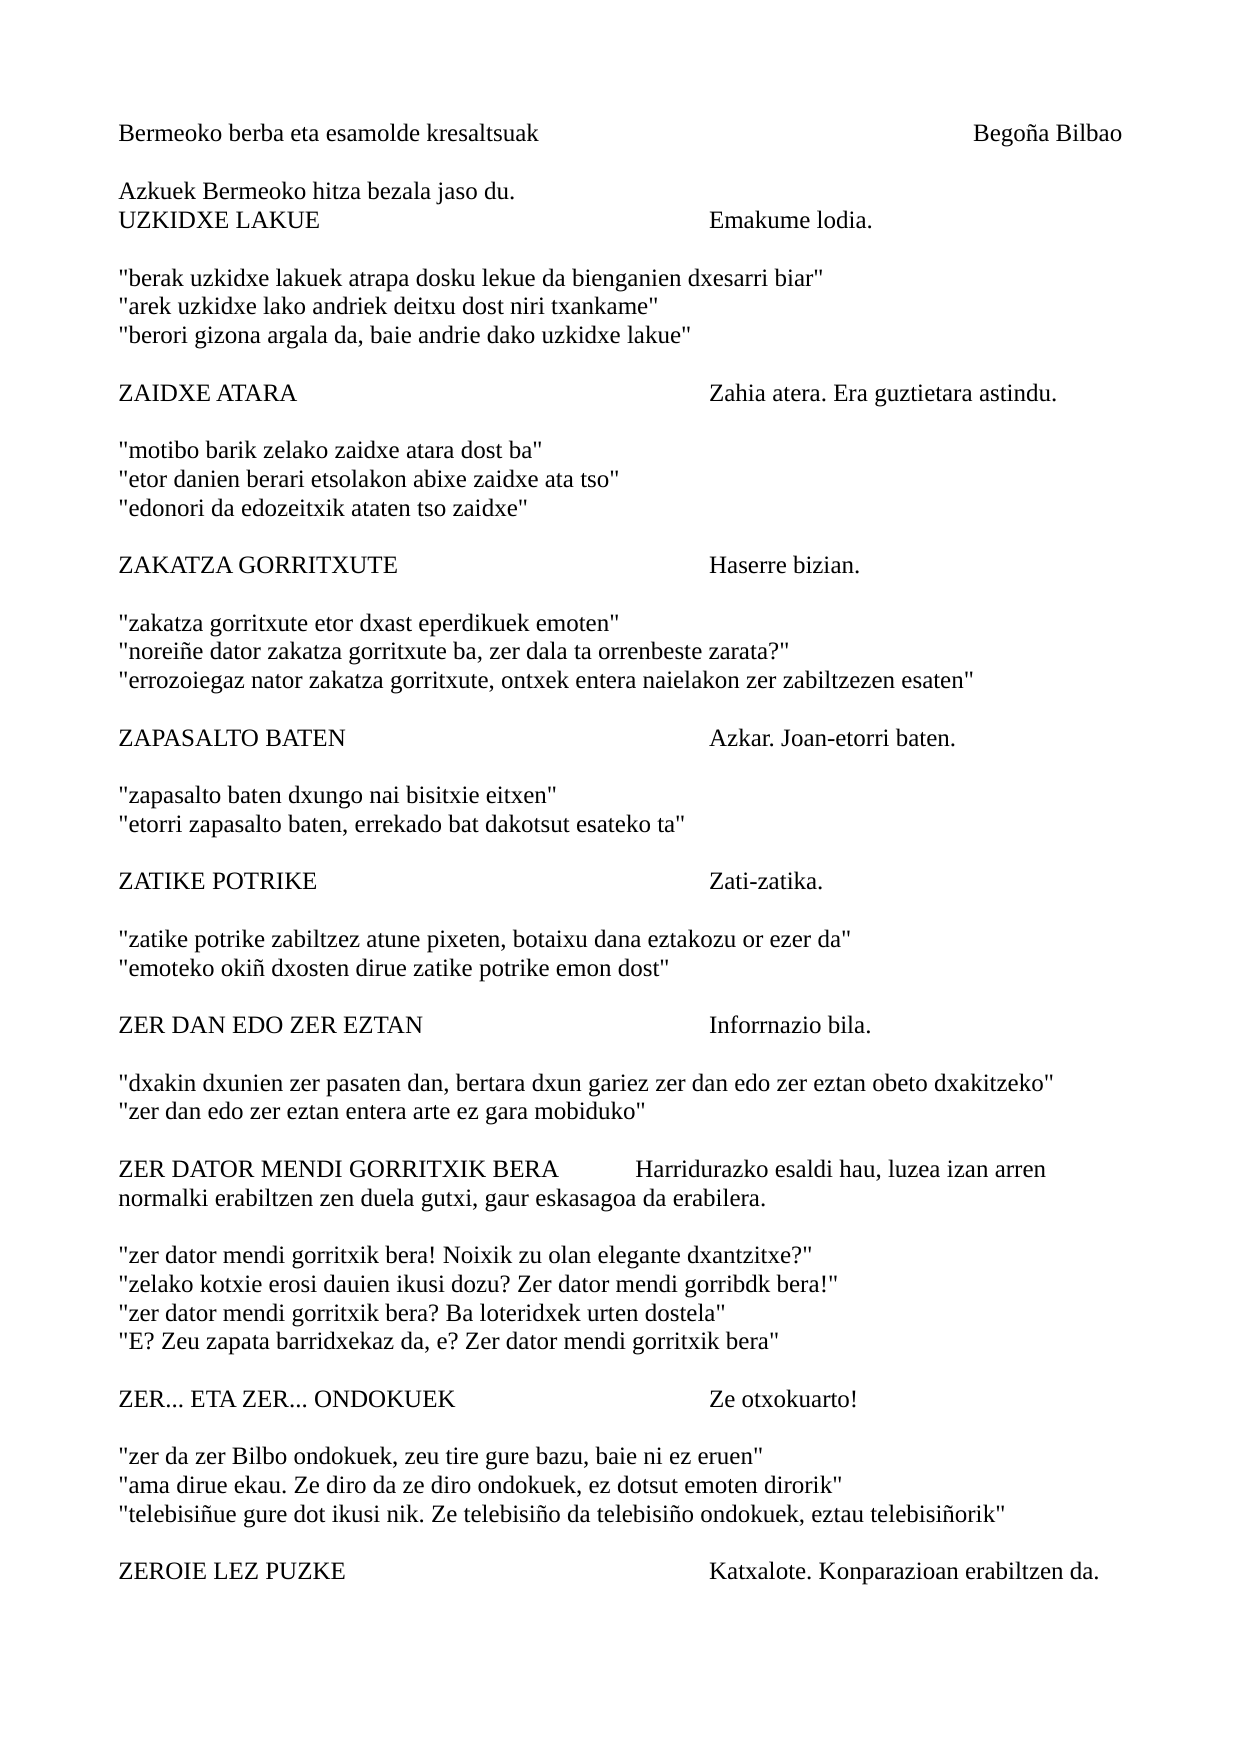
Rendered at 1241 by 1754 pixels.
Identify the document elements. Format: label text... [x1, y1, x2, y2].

text ZATIKE POTRIKE Zati-zatika. [118, 866, 1122, 895]
text ZAKATZA GORRITXUTE Haserre bizian. [118, 550, 1122, 579]
text ZEROIE LEZ PUZKE Katxalote. Konparazioan erabiltzen da. [118, 1556, 1122, 1585]
text "zer dator mendi gorritxik bera! Noixik zu olan elegante dxantzitxe?" [118, 1240, 1122, 1269]
text "errozoiegaz nator zakatza gorritxute, ontxek entera naielakon zer zabiltzezen esaten" [118, 665, 1122, 694]
text "edonori da edozeitxik ataten tso zaidxe" [118, 493, 1122, 521]
text ZER DAN EDO ZER EZTAN Inforrnazio bila. [118, 1010, 1122, 1039]
text "berak uzkidxe lakuek atrapa dosku lekue da bienganien dxesarri biar" [118, 263, 1122, 291]
text "E? Zeu zapata barridxekaz da, e? Zer dator mendi gorritxik bera" [118, 1326, 1122, 1355]
text "motibo barik zelako zaidxe atara dost ba" [118, 435, 1122, 464]
text ZER... ETA ZER... ONDOKUEK Ze otxokuarto! [118, 1384, 1122, 1413]
text "noreiñe dator zakatza gorritxute ba, zer dala ta orrenbeste zarata?" [118, 636, 1122, 665]
text "telebisiñue gure dot ikusi nik. Ze telebisiño da telebisiño ondokuek, eztau telebisiñorik" [118, 1499, 1122, 1528]
text Azkuek Bermeoko hitza bezala jaso du. [118, 176, 1122, 205]
text ZAIDXE ATARA Zahia atera. Era guztietara astindu. [118, 378, 1122, 406]
text "zer da zer Bilbo ondokuek, zeu tire gure bazu, baie ni ez eruen" [118, 1441, 1122, 1470]
text "ama dirue ekau. Ze diro da ze diro ondokuek, ez dotsut emoten dirorik" [118, 1470, 1122, 1499]
text "berori gizona argala da, baie andrie dako uzkidxe lakue" [118, 320, 1122, 349]
text ZAPASALTO BATEN Azkar. Joan-etorri baten. [118, 723, 1122, 751]
text "zer dan edo zer eztan entera arte ez gara mobiduko" [118, 1096, 1122, 1125]
text UZKIDXE LAKUE Emakume lodia. [118, 205, 1122, 234]
text "zakatza gorritxute etor dxast eperdikuek emoten" [118, 608, 1122, 636]
text ZER DATOR MENDI GORRITXIK BERA Harridurazko esaldi hau, luzea izan arren normalki erabiltzen zen duela gutxi, gaur eskasagoa da erabilera. [118, 1154, 1122, 1211]
text "zatike potrike zabiltzez atune pixeten, botaixu dana eztakozu or ezer da" [118, 924, 1122, 953]
text "zer dator mendi gorritxik bera? Ba loteridxek urten dostela" [118, 1298, 1122, 1326]
text "dxakin dxunien zer pasaten dan, bertara dxun gariez zer dan edo zer eztan obeto dxakitzeko" [118, 1068, 1122, 1096]
text "zapasalto baten dxungo nai bisitxie eitxen" [118, 780, 1122, 809]
text "emoteko okiñ dxosten dirue zatike potrike emon dost" [118, 953, 1122, 981]
text "zelako kotxie erosi dauien ikusi dozu? Zer dator mendi gorribdk bera!" [118, 1269, 1122, 1298]
text "etorri zapasalto baten, errekado bat dakotsut esateko ta" [118, 809, 1122, 838]
text "etor danien berari etsolakon abixe zaidxe ata tso" [118, 464, 1122, 493]
text "arek uzkidxe lako andriek deitxu dost niri txankame" [118, 291, 1122, 320]
